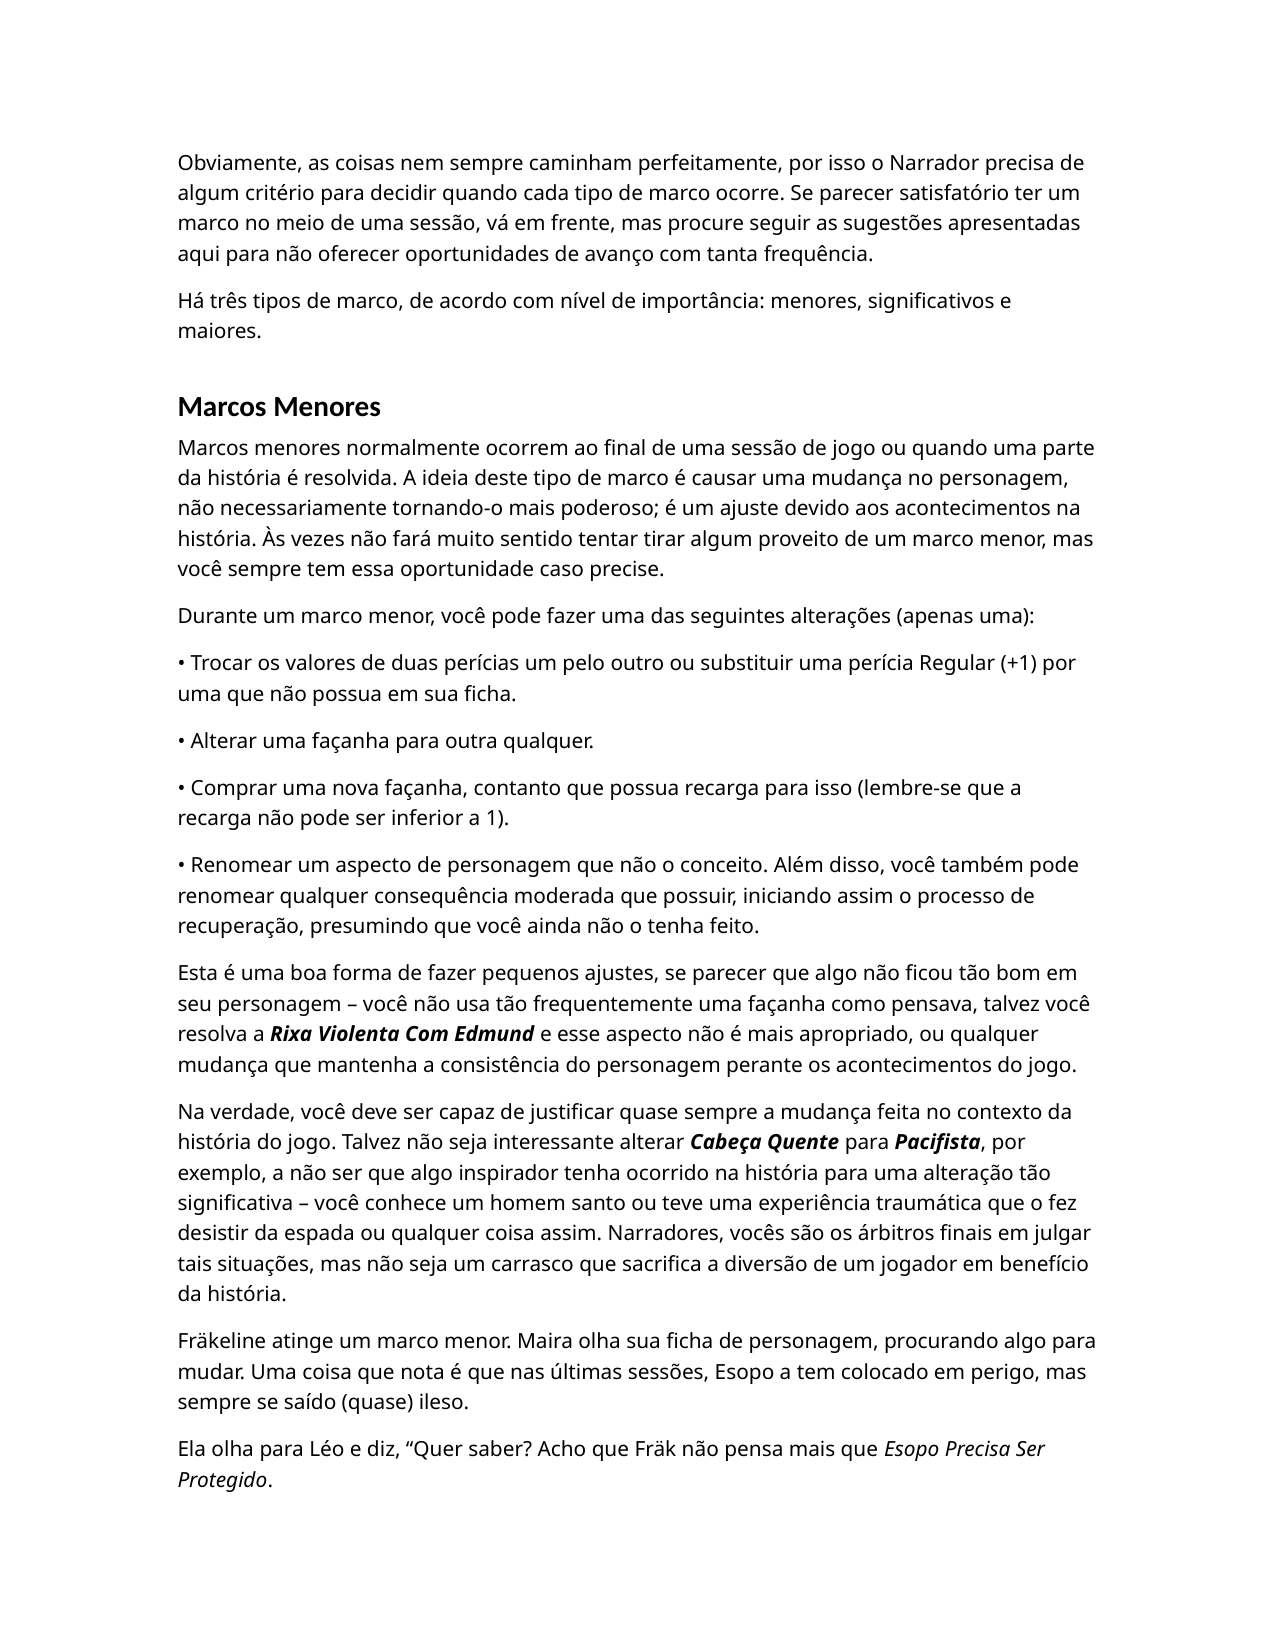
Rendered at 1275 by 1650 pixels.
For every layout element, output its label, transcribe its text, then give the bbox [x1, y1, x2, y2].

text Há três tipos de marco, de acordo com nível de importância: menores, significativos e maiores. [177, 286, 1098, 345]
text • Trocar os valores de duas perícias um pelo outro ou substituir uma perícia Regular (+1) por uma que não possua em sua ficha. [177, 648, 1098, 707]
text Ela olha para Léo e diz, “Quer saber? Acho que Fräk não pensa mais que Esopo Precisa Ser Protegido. [177, 1434, 1098, 1493]
text • Renomear um aspecto de personagem que não o conceito. Além disso, você também pode renomear qualquer consequência moderada que possuir, iniciando assim o processo de recuperação, presumindo que você ainda não o tenha feito. [177, 851, 1098, 940]
text • Comprar uma nova façanha, contanto que possua recarga para isso (lembre-se que a recarga não pode ser inferior a 1). [177, 773, 1098, 832]
text Durante um marco menor, você pode fazer uma das seguintes alterações (apenas uma): [177, 601, 1098, 630]
text Obviamente, as coisas nem sempre caminham perfeitamente, por isso o Narrador precisa de algum critério para decidir quando cada tipo de marco ocorre. Se parecer satisfatório ter um marco no meio de uma sessão, vá em frente, mas procure seguir as sugestões apresentadas aqui para não oferecer oportunidades de avanço com tanta frequência. [177, 148, 1098, 267]
text Marcos menores normalmente ocorrem ao final de uma sessão de jogo ou quando uma parte da história é resolvida. A ideia deste tipo de marco é causar uma mudança no personagem, não necessariamente tornando-o mais poderoso; é um ajuste devido aos acontecimentos na história. Às vezes não fará muito sentido tentar tirar algum proveito de um marco menor, mas você sempre tem essa oportunidade caso precise. [177, 433, 1098, 583]
text Fräkeline atinge um marco menor. Maira olha sua ficha de personagem, procurando algo para mudar. Uma coisa que nota é que nas últimas sessões, Esopo a tem colocado em perigo, mas sempre se saído (quase) ileso. [177, 1326, 1098, 1416]
subtitle Marcos Menores [177, 388, 1098, 424]
text Esta é uma boa forma de fazer pequenos ajustes, se parecer que algo não ficou tão bom em seu personagem – você não usa tão frequentemente uma façanha como pensava, talvez você resolva a Rixa Violenta Com Edmund e esse aspecto não é mais apropriado, ou qualquer mudança que mantenha a consistência do personagem perante os acontecimentos do jogo. [177, 958, 1098, 1078]
text Na verdade, você deve ser capaz de justificar quase sempre a mudança feita no contexto da história do jogo. Talvez não seja interessante alterar Cabeça Quente para Pacifista, por exemplo, a não ser que algo inspirador tenha ocorrido na história para uma alteração tão significativa – você conhece um homem santo ou teve uma experiência traumática que o fez desistir da espada ou qualquer coisa assim. Narradores, vocês são os árbitros finais em julgar tais situações, mas não seja um carrasco que sacrifica a diversão de um jogador em benefício da história. [177, 1097, 1098, 1308]
text • Alterar uma façanha para outra qualquer. [177, 726, 1098, 754]
